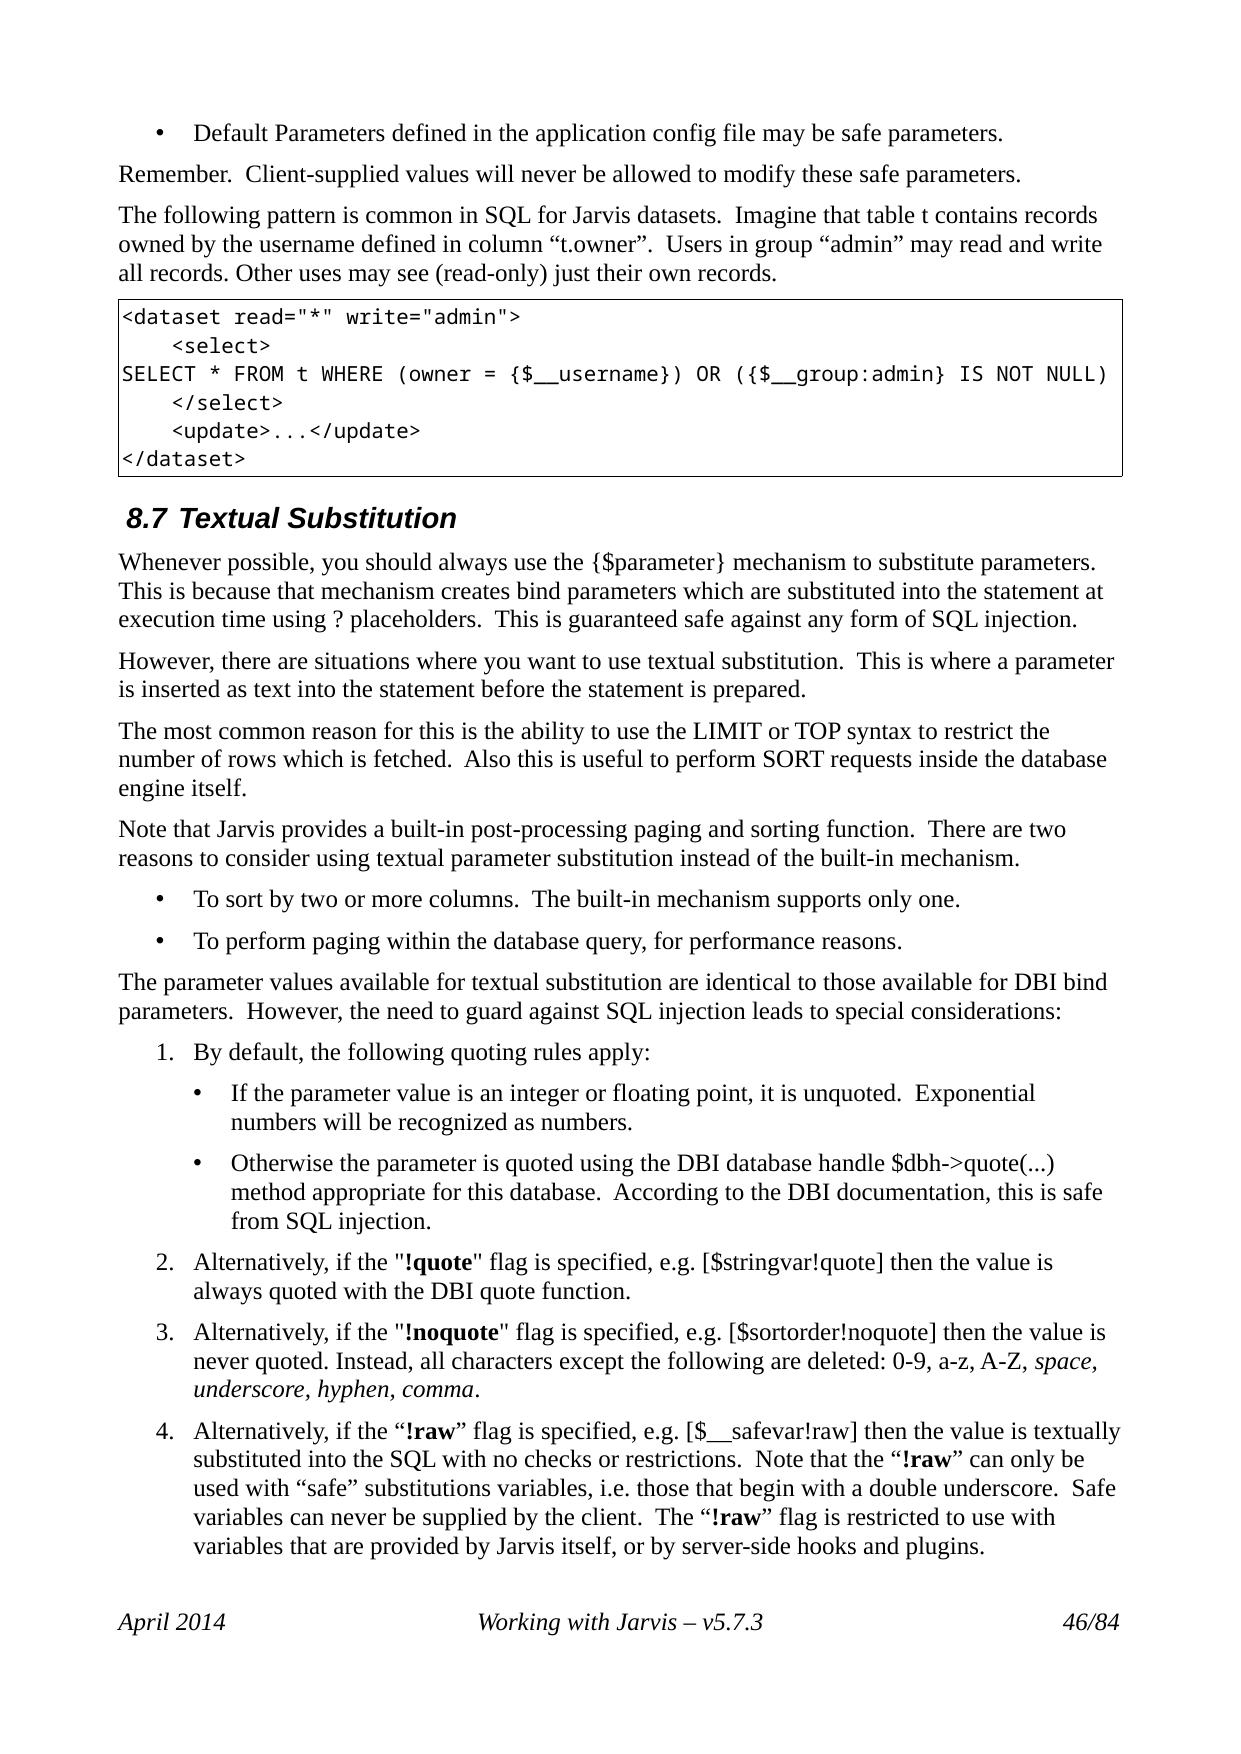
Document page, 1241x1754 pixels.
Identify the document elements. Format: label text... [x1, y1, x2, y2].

list Default Parameters defined in the application config file may be safe parameters. [156, 118, 1122, 147]
text The most common reason for this is the ability to use the LIMIT or TOP syntax to restrict the number of rows which is fetched. Also this is useful to perform SORT requests inside the database engine itself. [118, 716, 1122, 802]
subtitle Textual Substitution [118, 501, 1122, 534]
list Alternatively, if the “!raw” flag is specified, e.g. [$__safevar!raw] then the value is textually substituted into the SQL with no checks or restrictions. Note that the “!raw” can only be used with “safe” substitutions variables, i.e. those that begin with a double underscore. Safe variables can never be supplied by the client. The “!raw” flag is restricted to use with variables that are provided by Jarvis itself, or by server-side hooks and plugins. [156, 1416, 1122, 1559]
text <update>...</update> [119, 413, 1122, 442]
text <select> [119, 328, 1122, 356]
list By default, the following quoting rules apply: [156, 1037, 1122, 1066]
text The following pattern is common in SQL for Jarvis datasets. Imagine that table t contains records owned by the username defined in column “t.owner”. Users in group “admin” may read and write all records. Other uses may see (read-only) just their own records. [118, 201, 1122, 287]
text Remember. Client-supplied values will never be allowed to modify these safe parameters. [118, 159, 1122, 188]
list Alternatively, if the "!noquote" flag is specified, e.g. [$sortorder!noquote] then the value is never quoted. Instead, all characters except the following are deleted: 0-9, a-z, A-Z, space, underscore, hyphen, comma. [156, 1317, 1122, 1403]
text </select> [119, 385, 1122, 413]
list To perform paging within the database query, for performance reasons. [156, 926, 1122, 954]
text Note that Jarvis provides a built-in post-processing paging and sorting function. There are two reasons to consider using textual parameter substitution instead of the built-in mechanism. [118, 814, 1122, 872]
text Whenever possible, you should always use the {$parameter} mechanism to substitute parameters. This is because that mechanism creates bind parameters which are substituted into the statement at execution time using ? placeholders. This is guaranteed safe against any form of SQL injection. [118, 547, 1122, 633]
text <dataset read="*" write="admin"> [119, 300, 1122, 328]
text SELECT * FROM t WHERE (owner = {$__username}) OR ({$__group:admin} IS NOT NULL) [119, 356, 1122, 385]
list Otherwise the parameter is quoted using the DBI database handle $dbh->quote(...) method appropriate for this database. According to the DBI documentation, this is safe from SQL injection. [193, 1148, 1122, 1234]
text </dataset> [119, 442, 1122, 476]
list Alternatively, if the "!quote" flag is specified, e.g. [$stringvar!quote] then the value is always quoted with the DBI quote function. [156, 1247, 1122, 1304]
list If the parameter value is an integer or floating point, it is unquoted. Exponential numbers will be recognized as numbers. [193, 1078, 1122, 1136]
text However, there are situations where you want to use textual substitution. This is where a parameter is inserted as text into the statement before the statement is prepared. [118, 646, 1122, 703]
list To sort by two or more columns. The built-in mechanism supports only one. [156, 884, 1122, 913]
text The parameter values available for textual substitution are identical to those available for DBI bind parameters. However, the need to guard against SQL injection leads to special considerations: [118, 967, 1122, 1024]
